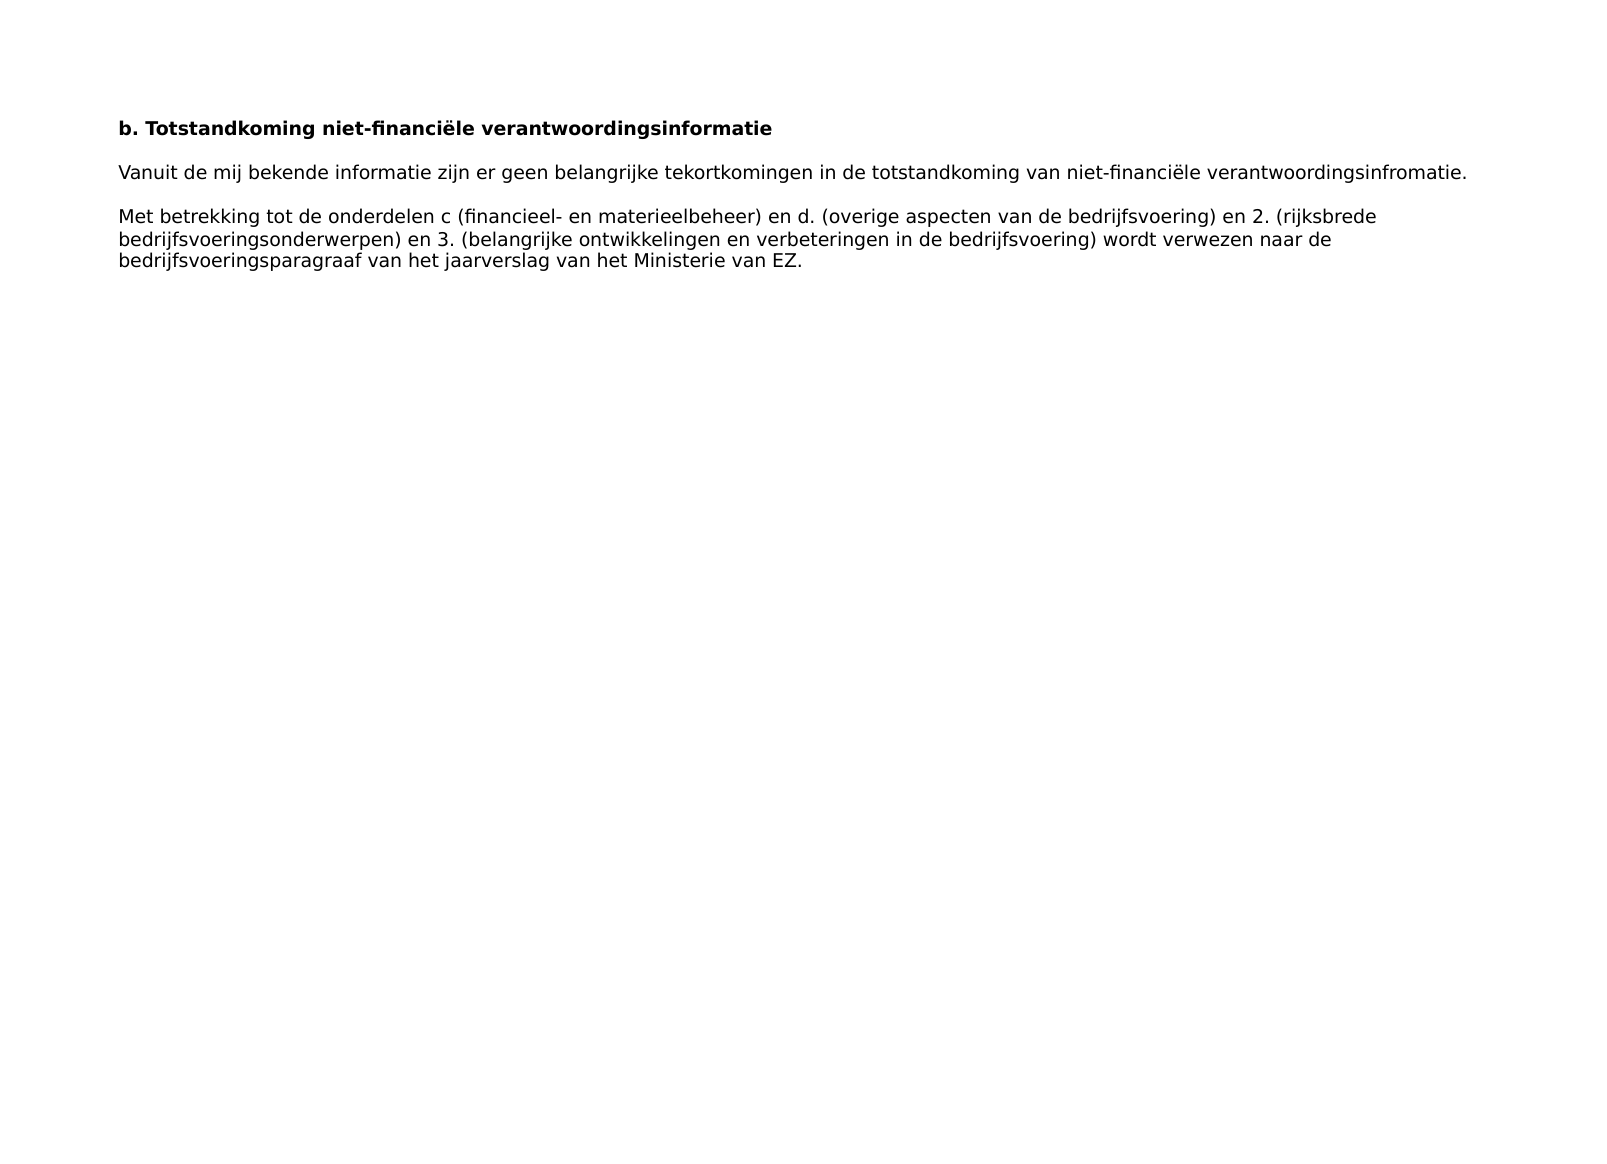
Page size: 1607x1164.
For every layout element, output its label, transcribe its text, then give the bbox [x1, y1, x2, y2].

subtitle b. Totstandkoming niet-financiële verantwoordingsinformatie [118, 118, 1488, 140]
text Met betrekking tot de onderdelen c (financieel- en materieelbeheer) en d. (overige aspecten van de bedrijfsvoering) en 2. (rijksbrede bedrijfsvoeringsonderwerpen) en 3. (belangrijke ontwikkelingen en verbeteringen in de bedrijfsvoering) wordt verwezen naar de bedrijfsvoeringsparagraaf van het jaarverslag van het Ministerie van EZ. [118, 206, 1488, 272]
text Vanuit de mij bekende informatie zijn er geen belangrijke tekortkomingen in de totstandkoming van niet-financiële verantwoordingsinfromatie. [118, 162, 1488, 184]
